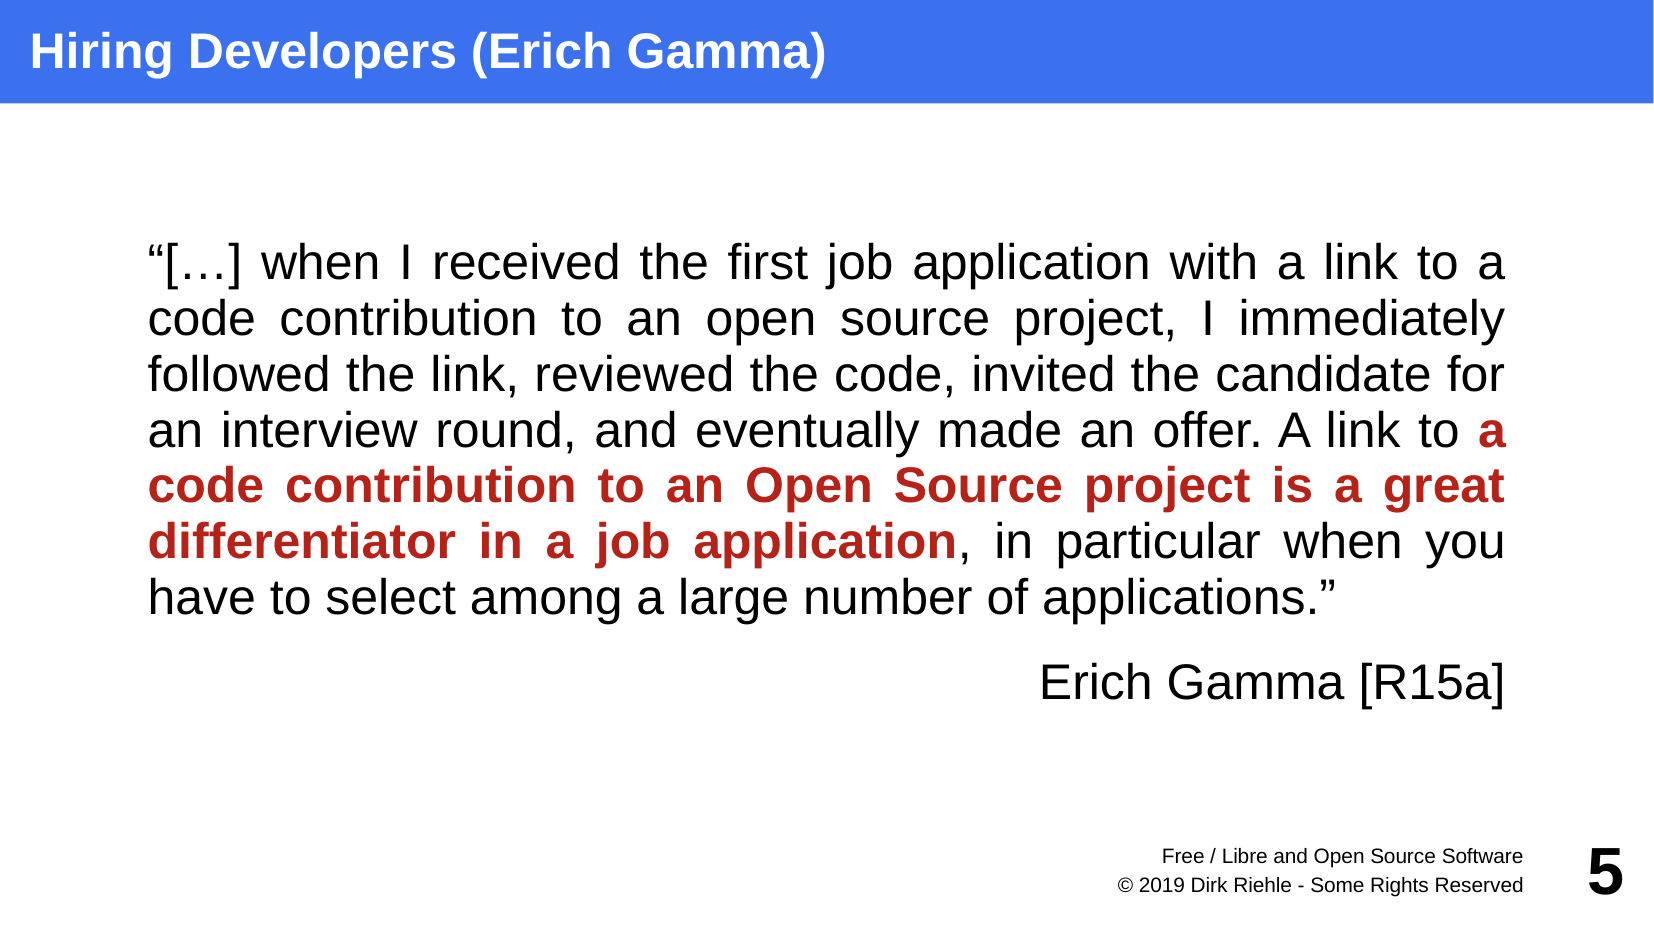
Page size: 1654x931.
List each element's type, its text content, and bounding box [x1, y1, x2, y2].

subtitle “[…] when I received the first job application with a link to a code contribution to an open source project, I immediately followed the link, reviewed the code, invited the candidate for an interview round, and eventually made an offer. A link to a code contribution to an Open Source project is a great differentiator in a job application, in particular when you have to select among a large number of applications.” Erich Gamma [R15a] [29, 132, 1625, 813]
title Hiring Developers (Erich Gamma) [0, 0, 1654, 104]
